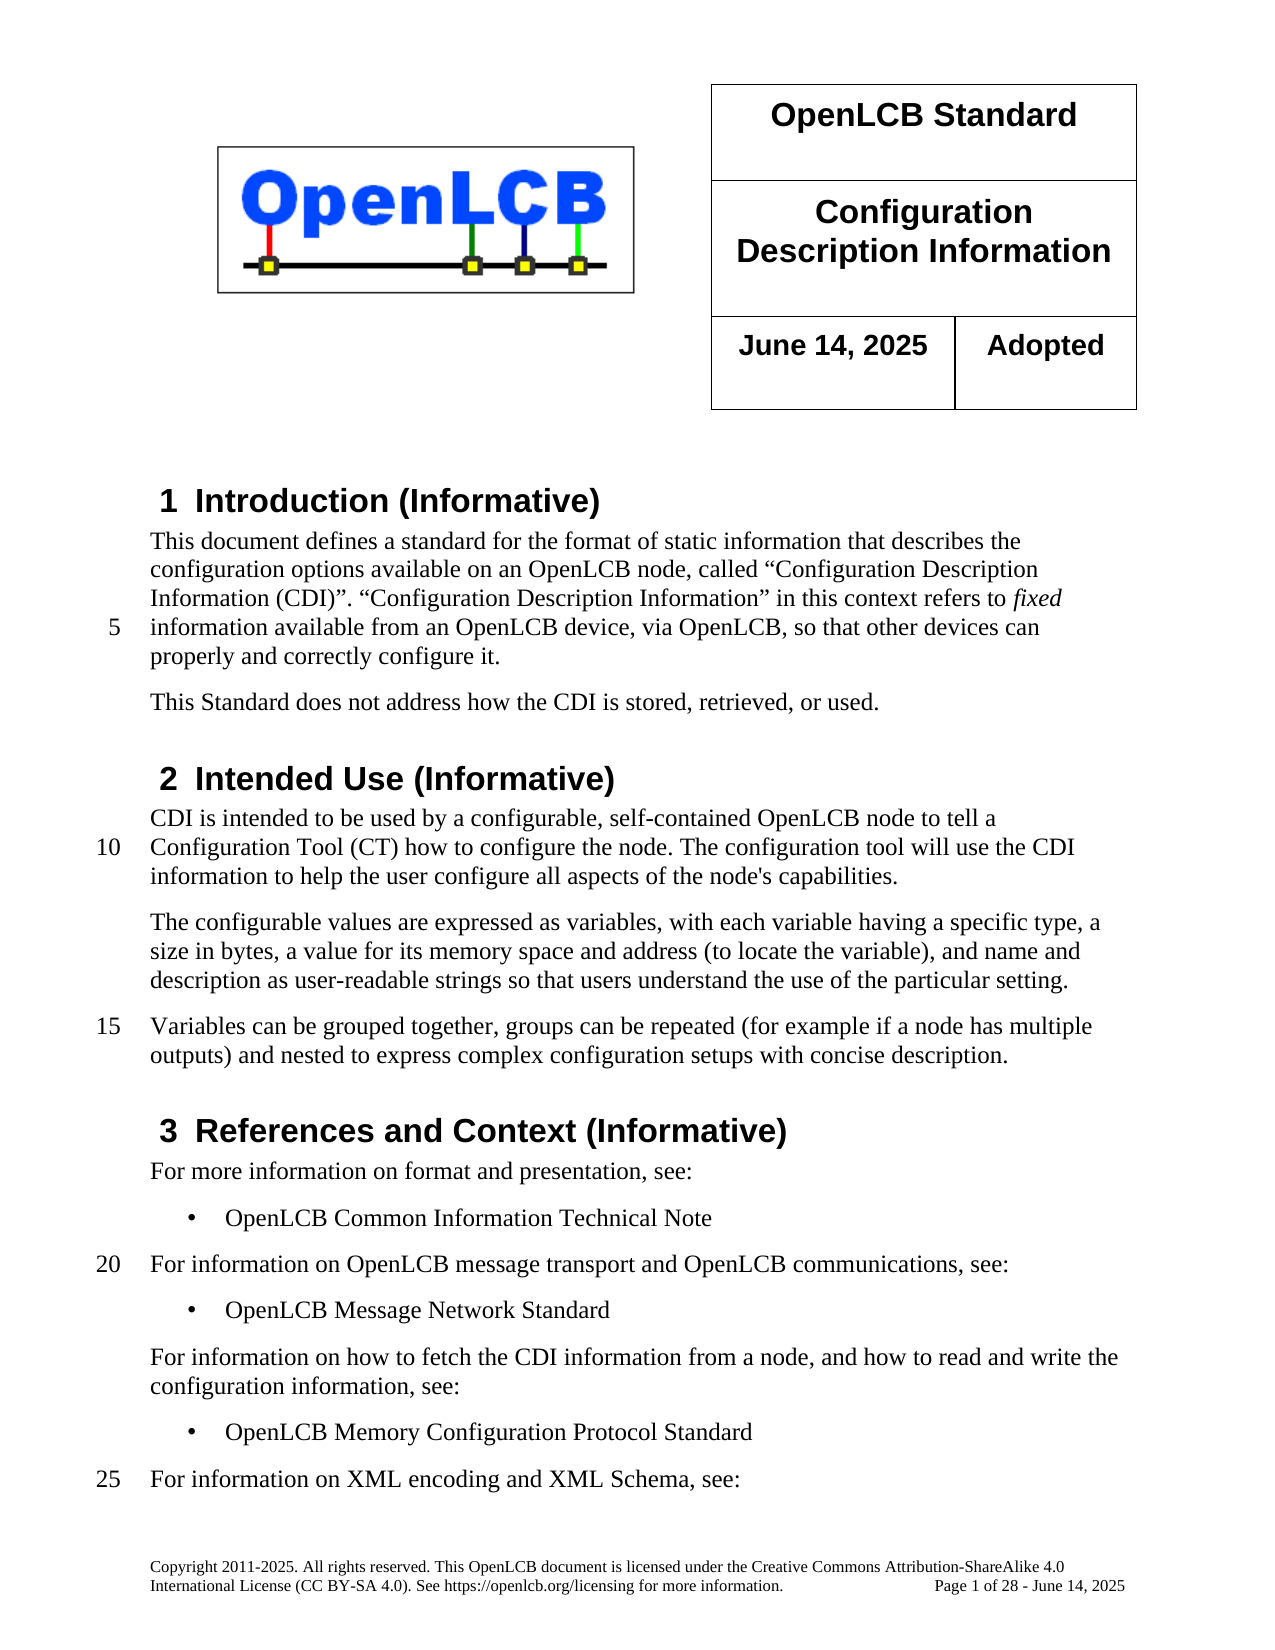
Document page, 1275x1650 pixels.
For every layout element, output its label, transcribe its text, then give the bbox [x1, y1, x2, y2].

text For information on OpenLCB message transport and OpenLCB communications, see: [150, 1249, 1125, 1278]
subtitle References and Context (Informative) [150, 1112, 1125, 1150]
list OpenLCB Memory Configuration Protocol Standard [187, 1417, 1125, 1446]
list OpenLCB Message Network Standard [187, 1296, 1125, 1324]
text For information on XML encoding and XML Schema, see: [150, 1464, 1125, 1492]
picture [216, 145, 636, 295]
text This Standard does not address how the CDI is stored, retrieved, or used. [150, 687, 1125, 716]
subtitle Introduction (Informative) [150, 481, 1125, 519]
text For more information on format and presentation, see: [150, 1156, 1125, 1185]
text Variables can be grouped together, groups can be repeated (for example if a node has multiple outputs) and nested to express complex configuration setups with concise description. [150, 1011, 1125, 1069]
text This document defines a standard for the format of static information that describes the configuration options available on an OpenLCB node, called “Configuration Description Information (CDI)”. “Configuration Description Information” in this context refers to fixed information available from an OpenLCB device, via OpenLCB, so that other devices can properly and correctly configure it. [150, 526, 1125, 669]
text For information on how to fetch the CDI information from a node, and how to read and write the configuration information, see: [150, 1342, 1125, 1399]
text CDI is intended to be used by a configurable, self-contained OpenLCB node to tell a Configuration Tool (CT) how to configure the node. The configuration tool will use the CDI information to help the user configure all aspects of the node's capabilities. [150, 803, 1125, 890]
subtitle Intended Use (Informative) [150, 759, 1125, 797]
text The configurable values are expressed as variables, with each variable having a specific type, a size in bytes, a value for its memory space and address (to locate the variable), and name and description as user-readable strings so that users understand the use of the particular setting. [150, 907, 1125, 994]
list OpenLCB Common Information Technical Note [187, 1203, 1125, 1231]
